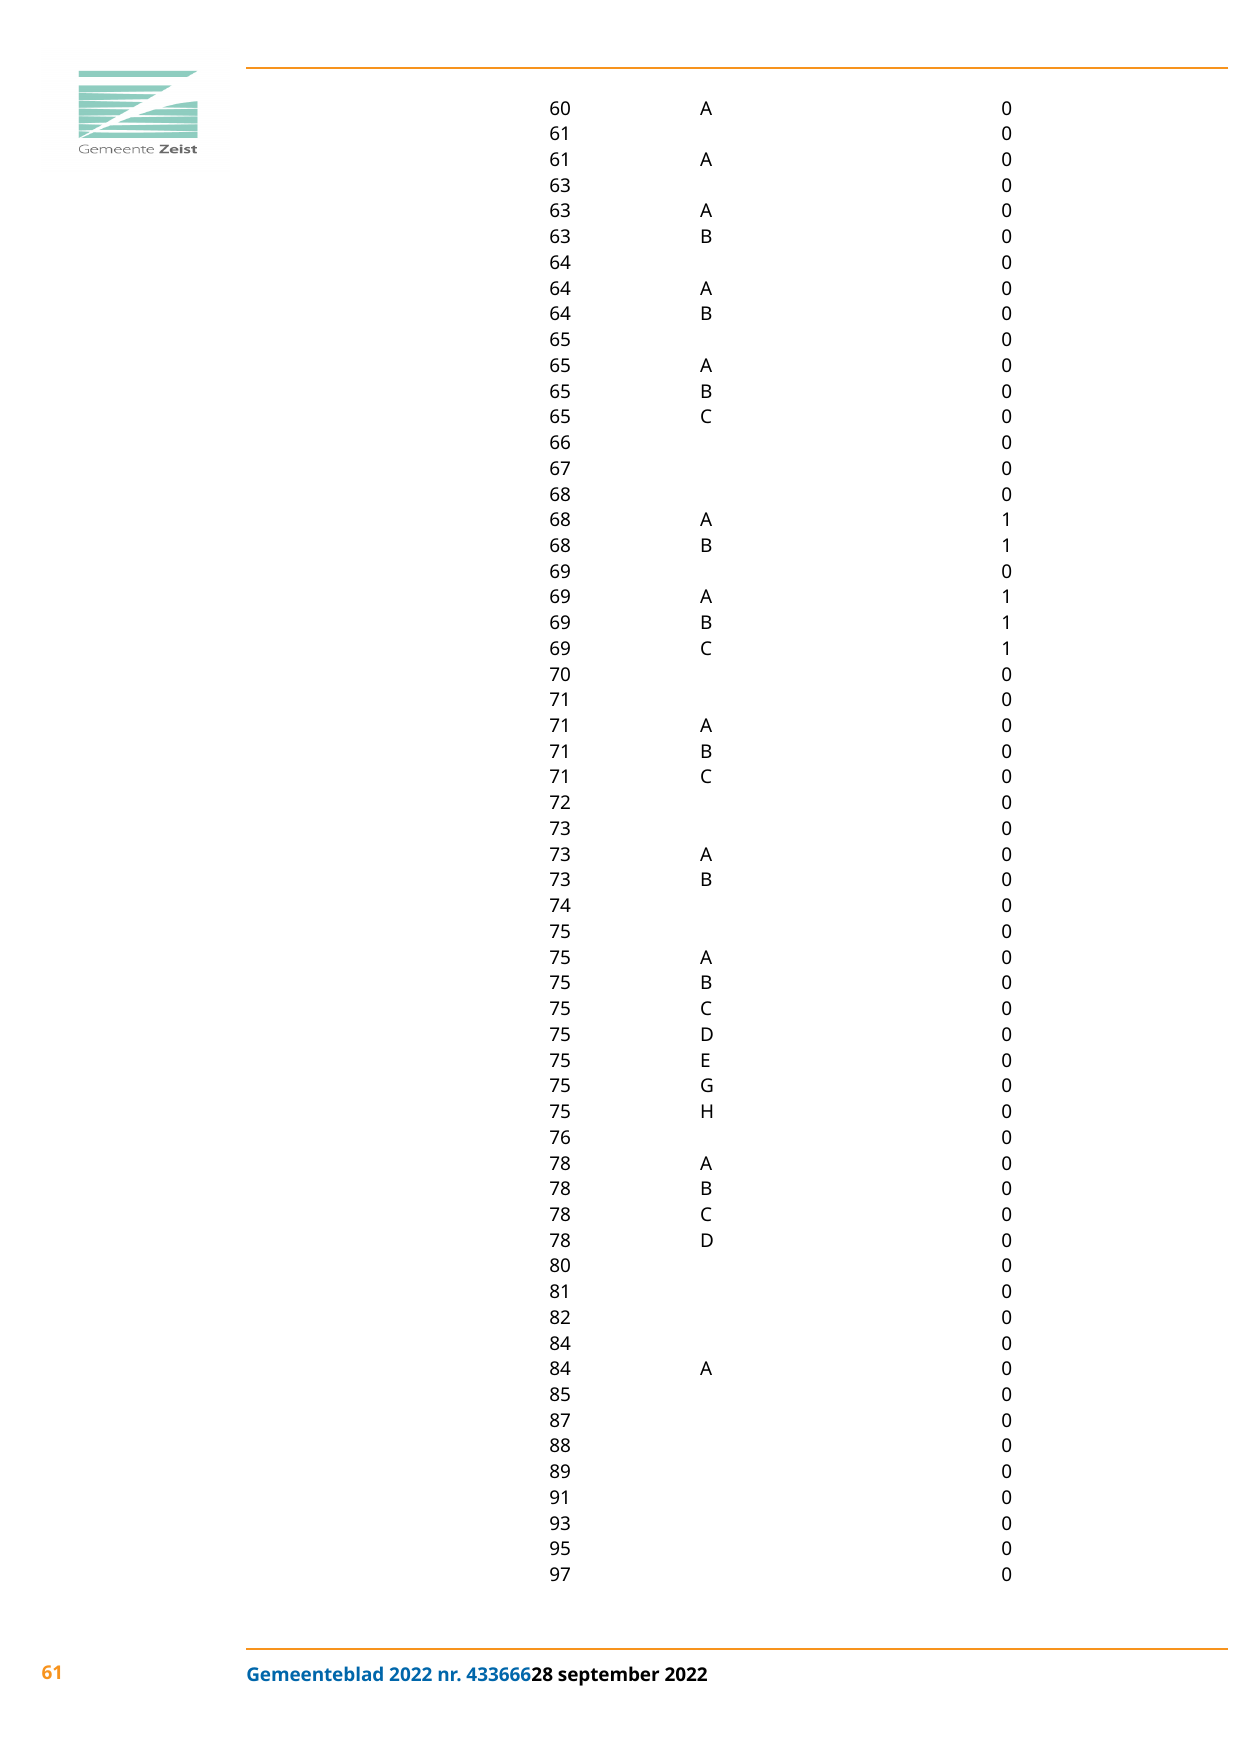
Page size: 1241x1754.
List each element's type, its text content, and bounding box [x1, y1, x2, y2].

table_cell 84 [549, 1356, 700, 1381]
table_cell 69 [549, 635, 700, 661]
table_cell [248, 790, 398, 815]
table_cell 64 [549, 249, 700, 275]
table_cell B [700, 224, 850, 249]
table_cell 0 [1001, 455, 1152, 481]
table_cell [850, 1433, 1001, 1458]
table_cell 0 [1001, 481, 1152, 506]
table_cell 1 [1001, 506, 1152, 532]
table_cell [248, 944, 398, 969]
table_cell [850, 249, 1001, 275]
table_cell [850, 146, 1001, 172]
table_cell [248, 352, 398, 378]
table_cell 87 [549, 1407, 700, 1433]
table_cell 0 [1001, 121, 1152, 146]
table_cell 0 [1001, 224, 1152, 249]
table_cell 61 [549, 146, 700, 172]
table_cell 75 [549, 1047, 700, 1072]
table_cell 71 [549, 687, 700, 712]
table_cell [850, 352, 1001, 378]
table_cell [248, 121, 398, 146]
table_cell 0 [1001, 326, 1152, 352]
table_cell [399, 198, 549, 223]
table_cell [399, 249, 549, 275]
table_cell [248, 635, 398, 661]
table_cell A [700, 712, 850, 738]
table_cell [850, 121, 1001, 146]
table_cell 64 [549, 301, 700, 326]
table_cell 0 [1001, 275, 1152, 301]
table_cell [850, 687, 1001, 712]
table_cell 75 [549, 918, 700, 944]
table_cell [700, 661, 850, 687]
table_cell G [700, 1073, 850, 1098]
table_cell [399, 1098, 549, 1124]
table_cell [248, 146, 398, 172]
table_cell 0 [1001, 1073, 1152, 1098]
table_cell [850, 172, 1001, 198]
table_cell [248, 893, 398, 918]
table_cell 66 [549, 429, 700, 455]
table_cell 0 [1001, 1381, 1152, 1407]
table_cell [850, 1098, 1001, 1124]
table_cell [248, 841, 398, 867]
table_cell C [700, 1201, 850, 1227]
table_cell 0 [1001, 1407, 1152, 1433]
table_cell [248, 1227, 398, 1253]
table_cell [850, 429, 1001, 455]
table_cell [399, 841, 549, 867]
table_cell C [700, 404, 850, 429]
table_cell 75 [549, 995, 700, 1021]
table_cell [850, 198, 1001, 223]
table_cell 0 [1001, 558, 1152, 584]
table_cell [399, 790, 549, 815]
table_cell 0 [1001, 1484, 1152, 1510]
table_cell [399, 404, 549, 429]
table_cell [248, 378, 398, 403]
table_cell 75 [549, 1021, 700, 1047]
table_cell [248, 455, 398, 481]
table_cell 68 [549, 481, 700, 506]
table_cell [850, 1536, 1001, 1561]
table_cell [248, 687, 398, 712]
table_cell 0 [1001, 378, 1152, 403]
table_cell [850, 1047, 1001, 1072]
table_cell [248, 1330, 398, 1356]
table_cell 0 [1001, 1561, 1152, 1587]
table_cell [850, 841, 1001, 867]
table_cell [850, 1021, 1001, 1047]
table_cell 0 [1001, 995, 1152, 1021]
table_cell [399, 506, 549, 532]
table_cell [248, 404, 398, 429]
table_cell [399, 1201, 549, 1227]
table_cell [248, 584, 398, 609]
table_cell [700, 1381, 850, 1407]
table_cell [399, 867, 549, 892]
table_cell [399, 1227, 549, 1253]
table_cell [399, 1484, 549, 1510]
table_cell 0 [1001, 815, 1152, 841]
table_cell [248, 326, 398, 352]
table_cell [850, 378, 1001, 403]
table_cell [850, 738, 1001, 764]
table_cell [850, 764, 1001, 789]
table_cell [399, 1047, 549, 1072]
table_cell B [700, 1175, 850, 1201]
table_cell [700, 1433, 850, 1458]
table_cell [850, 1227, 1001, 1253]
table_cell 73 [549, 815, 700, 841]
table_cell 0 [1001, 249, 1152, 275]
table_cell [850, 995, 1001, 1021]
table_cell [850, 1459, 1001, 1484]
table_cell [399, 1278, 549, 1304]
table_cell [700, 1253, 850, 1278]
table_cell [850, 1510, 1001, 1536]
table_cell 78 [549, 1150, 700, 1175]
table_cell 75 [549, 1098, 700, 1124]
table_cell 1 [1001, 584, 1152, 609]
table_cell [399, 918, 549, 944]
table_cell 74 [549, 893, 700, 918]
table_cell A [700, 146, 850, 172]
table_cell 0 [1001, 944, 1152, 969]
table_cell A [700, 352, 850, 378]
table_cell 0 [1001, 1201, 1152, 1227]
table_cell [850, 944, 1001, 969]
table_cell [399, 1150, 549, 1175]
table_cell [248, 275, 398, 301]
table_cell 65 [549, 352, 700, 378]
table_cell [399, 352, 549, 378]
table_cell 0 [1001, 1021, 1152, 1047]
table_cell [248, 1510, 398, 1536]
table_cell 68 [549, 532, 700, 558]
table_cell [399, 1356, 549, 1381]
table_cell [850, 1253, 1001, 1278]
table_cell [399, 1510, 549, 1536]
table_cell [399, 944, 549, 969]
table_cell [850, 1175, 1001, 1201]
table_cell 0 [1001, 1433, 1152, 1458]
table_cell [248, 1278, 398, 1304]
table_cell [850, 918, 1001, 944]
table_cell 65 [549, 326, 700, 352]
table_cell 1 [1001, 635, 1152, 661]
table_cell 97 [549, 1561, 700, 1587]
table_cell [248, 867, 398, 892]
table_cell 1 [1001, 532, 1152, 558]
table_cell [248, 1484, 398, 1510]
table_cell D [700, 1021, 850, 1047]
table_cell [248, 301, 398, 326]
table_cell [700, 172, 850, 198]
table_cell [248, 1098, 398, 1124]
table_cell [248, 1459, 398, 1484]
table_cell [700, 893, 850, 918]
table_cell D [700, 1227, 850, 1253]
table_cell [248, 764, 398, 789]
table_cell [700, 1407, 850, 1433]
table_cell [850, 790, 1001, 815]
table_cell [700, 429, 850, 455]
table_cell [399, 532, 549, 558]
table_cell A [700, 1150, 850, 1175]
table_cell [850, 301, 1001, 326]
table_cell [700, 687, 850, 712]
table_cell 0 [1001, 352, 1152, 378]
table_cell 67 [549, 455, 700, 481]
table_cell 88 [549, 1433, 700, 1458]
table_cell C [700, 764, 850, 789]
table_cell 0 [1001, 1356, 1152, 1381]
picture [41, 47, 231, 172]
table_cell [700, 918, 850, 944]
table_cell [248, 1175, 398, 1201]
table_cell [850, 95, 1001, 121]
table_cell [248, 224, 398, 249]
table_cell 0 [1001, 198, 1152, 223]
table_cell [399, 712, 549, 738]
table_cell B [700, 532, 850, 558]
table_cell 75 [549, 970, 700, 995]
table_cell [850, 532, 1001, 558]
table_cell A [700, 584, 850, 609]
table_cell 60 [549, 95, 700, 121]
table_cell [850, 815, 1001, 841]
table_cell [399, 121, 549, 146]
table_cell [700, 1124, 850, 1150]
table_cell [850, 1201, 1001, 1227]
table_cell 0 [1001, 1227, 1152, 1253]
table_cell 85 [549, 1381, 700, 1407]
table_cell [248, 815, 398, 841]
table_cell 0 [1001, 1253, 1152, 1278]
table_cell 0 [1001, 95, 1152, 121]
table_cell 0 [1001, 1124, 1152, 1150]
table_cell [399, 429, 549, 455]
table_cell 75 [549, 944, 700, 969]
table_cell [700, 815, 850, 841]
table_cell [700, 249, 850, 275]
table_cell 63 [549, 224, 700, 249]
table_cell 63 [549, 198, 700, 223]
table_cell 75 [549, 1073, 700, 1098]
table_cell [399, 995, 549, 1021]
table_cell 89 [549, 1459, 700, 1484]
table_cell [850, 1381, 1001, 1407]
table_cell [700, 481, 850, 506]
table_cell 69 [549, 584, 700, 609]
table_cell 81 [549, 1278, 700, 1304]
table_cell [248, 712, 398, 738]
table_cell [248, 532, 398, 558]
table_cell 0 [1001, 301, 1152, 326]
table_cell [248, 1536, 398, 1561]
table_cell [700, 1278, 850, 1304]
table_cell 70 [549, 661, 700, 687]
table_cell [700, 558, 850, 584]
table_cell [850, 1484, 1001, 1510]
table_cell A [700, 198, 850, 223]
table_cell 0 [1001, 738, 1152, 764]
table_cell 0 [1001, 687, 1152, 712]
table_cell [700, 1536, 850, 1561]
table_cell [850, 1304, 1001, 1330]
table_cell 0 [1001, 1536, 1152, 1561]
table_cell [850, 404, 1001, 429]
table_cell 0 [1001, 1304, 1152, 1330]
table_cell A [700, 275, 850, 301]
table_cell H [700, 1098, 850, 1124]
table_cell 73 [549, 841, 700, 867]
table_cell [850, 661, 1001, 687]
table_cell [850, 558, 1001, 584]
table_cell 64 [549, 275, 700, 301]
table_cell [850, 1407, 1001, 1433]
table_cell [399, 1253, 549, 1278]
table_cell 65 [549, 378, 700, 403]
table_cell [399, 1124, 549, 1150]
table_cell [399, 378, 549, 403]
table_cell [399, 1407, 549, 1433]
table_cell [399, 1175, 549, 1201]
table_cell [248, 661, 398, 687]
table_cell 0 [1001, 764, 1152, 789]
table_cell A [700, 95, 850, 121]
table_cell [399, 738, 549, 764]
table_cell [248, 481, 398, 506]
table_cell [248, 506, 398, 532]
table_cell [248, 1561, 398, 1587]
table_cell [399, 455, 549, 481]
table_cell [850, 224, 1001, 249]
table_cell 0 [1001, 1047, 1152, 1072]
table_cell 63 [549, 172, 700, 198]
table_cell B [700, 609, 850, 635]
table_cell [399, 275, 549, 301]
table_cell C [700, 635, 850, 661]
table_cell [399, 609, 549, 635]
table_cell 0 [1001, 1278, 1152, 1304]
table_cell A [700, 506, 850, 532]
table_cell 91 [549, 1484, 700, 1510]
table_cell [399, 1021, 549, 1047]
table_cell [399, 893, 549, 918]
table_cell B [700, 301, 850, 326]
table_cell [248, 1073, 398, 1098]
table_cell [850, 635, 1001, 661]
table_cell [700, 1561, 850, 1587]
table_cell [248, 1021, 398, 1047]
table_cell [399, 970, 549, 995]
table_cell [700, 121, 850, 146]
table_cell A [700, 944, 850, 969]
table_cell B [700, 738, 850, 764]
table_cell [850, 609, 1001, 635]
table_cell [850, 893, 1001, 918]
table_cell 71 [549, 712, 700, 738]
table_cell A [700, 841, 850, 867]
table_cell [850, 1073, 1001, 1098]
table_cell [850, 1150, 1001, 1175]
table_cell [700, 1484, 850, 1510]
table_cell 0 [1001, 970, 1152, 995]
table_cell 0 [1001, 841, 1152, 867]
table_cell [399, 1381, 549, 1407]
table_cell [248, 1047, 398, 1072]
table_cell 0 [1001, 867, 1152, 892]
table_cell [248, 1433, 398, 1458]
table_cell 61 [549, 121, 700, 146]
table_cell 0 [1001, 1459, 1152, 1484]
table_cell 72 [549, 790, 700, 815]
table_cell [248, 609, 398, 635]
table_cell [700, 1459, 850, 1484]
table_cell 0 [1001, 661, 1152, 687]
table_cell 0 [1001, 429, 1152, 455]
table_cell [248, 970, 398, 995]
table_cell 0 [1001, 918, 1152, 944]
table_cell [399, 95, 549, 121]
table_cell [399, 661, 549, 687]
table_cell 68 [549, 506, 700, 532]
table_cell [248, 249, 398, 275]
table_cell [850, 584, 1001, 609]
table_cell [248, 1356, 398, 1381]
table_cell 0 [1001, 712, 1152, 738]
table_cell [850, 1278, 1001, 1304]
table_cell [248, 738, 398, 764]
table_cell 71 [549, 764, 700, 789]
table_cell [399, 224, 549, 249]
table_cell 73 [549, 867, 700, 892]
table_cell [248, 1124, 398, 1150]
table_cell A [700, 1356, 850, 1381]
table_cell [700, 326, 850, 352]
table_cell [399, 764, 549, 789]
table_cell [399, 584, 549, 609]
table_cell [399, 815, 549, 841]
table_cell [399, 1073, 549, 1098]
table_cell E [700, 1047, 850, 1072]
table_cell [850, 275, 1001, 301]
table_cell 69 [549, 609, 700, 635]
table_cell B [700, 970, 850, 995]
table_cell 0 [1001, 146, 1152, 172]
table_cell 0 [1001, 790, 1152, 815]
table_cell 76 [549, 1124, 700, 1150]
table_cell [248, 1253, 398, 1278]
table_cell [399, 1433, 549, 1458]
table_cell 0 [1001, 1098, 1152, 1124]
table_cell [850, 1561, 1001, 1587]
table_cell 0 [1001, 1330, 1152, 1356]
table_cell [248, 1407, 398, 1433]
table_cell 0 [1001, 1510, 1152, 1536]
table_cell 69 [549, 558, 700, 584]
table_cell [850, 455, 1001, 481]
table_cell [850, 1356, 1001, 1381]
table_cell [850, 326, 1001, 352]
table_cell [399, 635, 549, 661]
table_cell B [700, 867, 850, 892]
table_cell [700, 790, 850, 815]
table_cell [399, 481, 549, 506]
table_cell [399, 326, 549, 352]
table_cell 80 [549, 1253, 700, 1278]
table_cell [850, 481, 1001, 506]
table_cell [700, 1330, 850, 1356]
table_cell 1 [1001, 609, 1152, 635]
table_cell [248, 198, 398, 223]
table_cell [248, 918, 398, 944]
table_cell [399, 558, 549, 584]
table_cell [248, 95, 398, 121]
table_cell [399, 1304, 549, 1330]
table_cell C [700, 995, 850, 1021]
table_cell 93 [549, 1510, 700, 1536]
table_cell [399, 146, 549, 172]
table_cell [850, 506, 1001, 532]
table_cell 78 [549, 1201, 700, 1227]
table_cell 0 [1001, 893, 1152, 918]
table_cell [248, 1150, 398, 1175]
table_cell 0 [1001, 172, 1152, 198]
table_cell [248, 995, 398, 1021]
table_cell 78 [549, 1227, 700, 1253]
table_cell 0 [1001, 404, 1152, 429]
table_cell [248, 1201, 398, 1227]
table_cell [399, 1330, 549, 1356]
table_cell 82 [549, 1304, 700, 1330]
table_cell [850, 712, 1001, 738]
table_cell [850, 867, 1001, 892]
table_cell [399, 1459, 549, 1484]
table_cell 0 [1001, 1150, 1152, 1175]
table_cell [700, 1510, 850, 1536]
table_cell 65 [549, 404, 700, 429]
table_cell [399, 1536, 549, 1561]
table_cell [248, 172, 398, 198]
table_cell 71 [549, 738, 700, 764]
table_cell [248, 1304, 398, 1330]
table_cell [850, 1124, 1001, 1150]
table_cell [700, 455, 850, 481]
table_cell [248, 429, 398, 455]
table_cell [248, 558, 398, 584]
table_cell 95 [549, 1536, 700, 1561]
table_cell B [700, 378, 850, 403]
table_cell [399, 1561, 549, 1587]
table_cell [850, 970, 1001, 995]
table_cell 0 [1001, 1175, 1152, 1201]
table_cell [248, 1381, 398, 1407]
table_cell [399, 687, 549, 712]
table_cell [399, 301, 549, 326]
table_cell 84 [549, 1330, 700, 1356]
table_cell 78 [549, 1175, 700, 1201]
table_cell [700, 1304, 850, 1330]
table_cell [850, 1330, 1001, 1356]
table_cell [399, 172, 549, 198]
